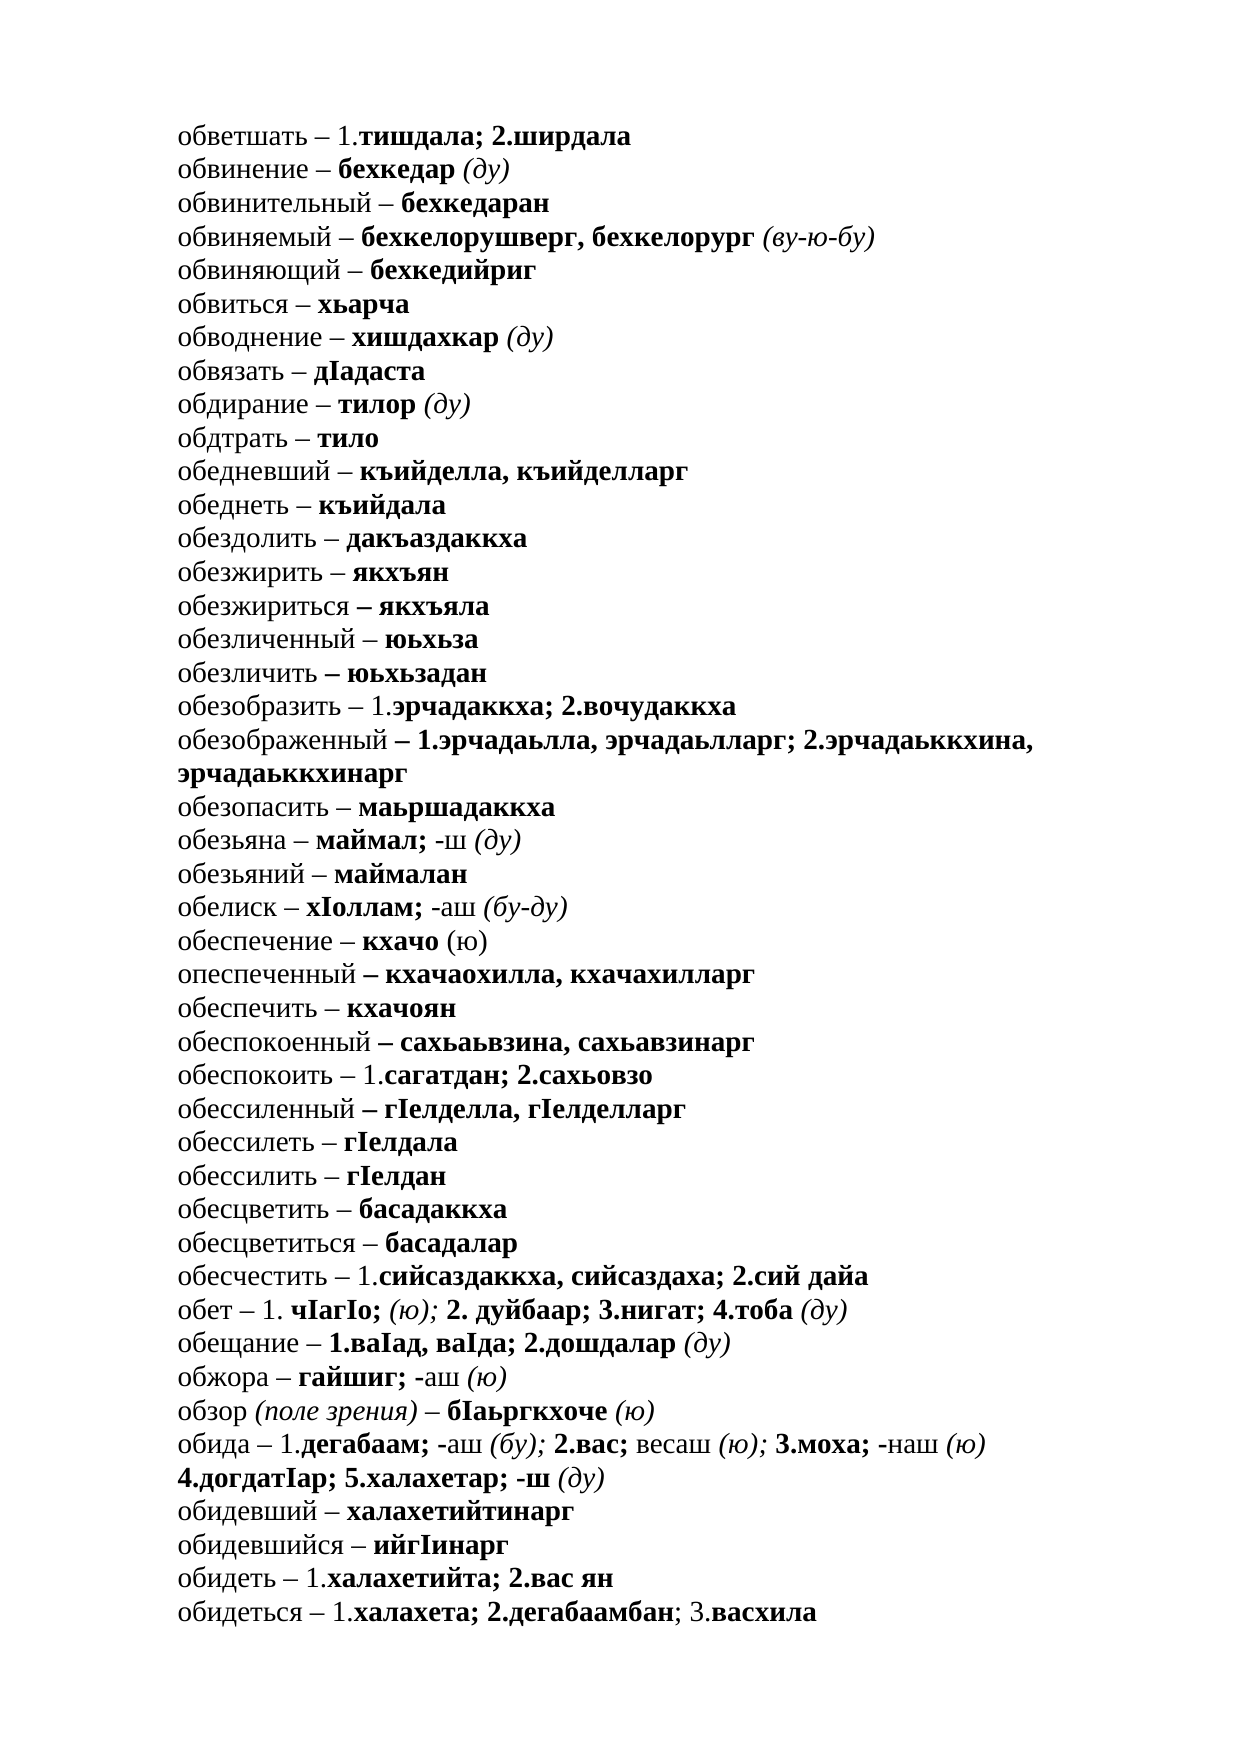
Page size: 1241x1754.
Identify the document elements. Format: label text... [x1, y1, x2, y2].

text обезличенный – юьхьза [177, 621, 1152, 655]
text обелиск – хӀоллам; -аш (бу-ду) [177, 889, 1152, 923]
text обвинительный – бехкедаран [177, 185, 1152, 219]
text обвязать – дӀадаста [177, 353, 1152, 386]
text обзор (поле зрения) – бӀаьргкхоче (ю) [177, 1393, 1152, 1426]
text обесчестить – 1.сийсаздаккха, сийсаздаха; 2.сий дайа [177, 1258, 1152, 1292]
text обезличить – юьхьзадан [177, 655, 1152, 688]
text обветшать – 1.тишдала; 2.ширдала [177, 118, 1152, 152]
text обвиняемый – бехкелорушверг, бехкелорург (ву-ю-бу) [177, 219, 1152, 252]
text обводнение – хишдахкар (ду) [177, 319, 1152, 353]
text обезображенный – 1.эрчадаьлла, эрчадаьлларг; 2.эрчадаьккхина, эрчадаьккхинарг [177, 722, 1152, 789]
text обездолить – дакъаздаккха [177, 521, 1152, 554]
text обдтрать – тило [177, 420, 1152, 453]
text обеднеть – къийдала [177, 487, 1152, 521]
text обезжирить – якхъян [177, 554, 1152, 588]
text обет – 1. чӀагӀо; (ю); 2. дуйбаар; 3.нигат; 4.тоба (ду) [177, 1292, 1152, 1326]
text опеспеченный – кхачаохилла, кхачахилларг [177, 957, 1152, 990]
text обезобразить – 1.эрчадаккха; 2.вочудаккха [177, 688, 1152, 722]
text обессилеть – гӀелдала [177, 1124, 1152, 1158]
text обессиленный – гӀелделла, гӀелделларг [177, 1091, 1152, 1124]
text обедневший – къийделла, къийделларг [177, 453, 1152, 487]
text обезьяний – маймалан [177, 856, 1152, 889]
text обеспокоенный – сахьаьвзина, сахьавзинарг [177, 1024, 1152, 1057]
text обдирание – тилор (ду) [177, 386, 1152, 420]
text обещание – 1.ваӀад, ваӀда; 2.дошдалар (ду) [177, 1326, 1152, 1359]
text обвинение – бехкедар (ду) [177, 152, 1152, 185]
text обезжириться – якхъяла [177, 588, 1152, 621]
text обидевшийся – ийгӀинарг [177, 1527, 1152, 1560]
text обвиняющий – бехкедийриг [177, 252, 1152, 286]
text обжора – гайшиг; -аш (ю) [177, 1359, 1152, 1393]
text обида – 1.дегабаам; -аш (бу); 2.вас; весаш (ю); 3.моха; -наш (ю) 4.догдатӀар; 5.халахетар; -ш (ду) [177, 1426, 1152, 1493]
text обезьяна – маймал; -ш (ду) [177, 822, 1152, 856]
text обеспокоить – 1.сагатдан; 2.сахьовзо [177, 1057, 1152, 1091]
text обвиться – хьарча [177, 286, 1152, 319]
text обидеться – 1.халахета; 2.дегабаамбан; 3.васхила [177, 1594, 1152, 1627]
text обидеть – 1.халахетийта; 2.вас ян [177, 1560, 1152, 1594]
text обидевший – халахетийтинарг [177, 1493, 1152, 1527]
text обеспечить – кхачоян [177, 990, 1152, 1024]
text обеспечение – кхачо (ю) [177, 923, 1152, 957]
text обесцветиться – басадалар [177, 1225, 1152, 1258]
text обесцветить – басадаккха [177, 1191, 1152, 1225]
text обессилить – гӀелдан [177, 1158, 1152, 1191]
text обезопасить – маьршадаккха [177, 789, 1152, 822]
